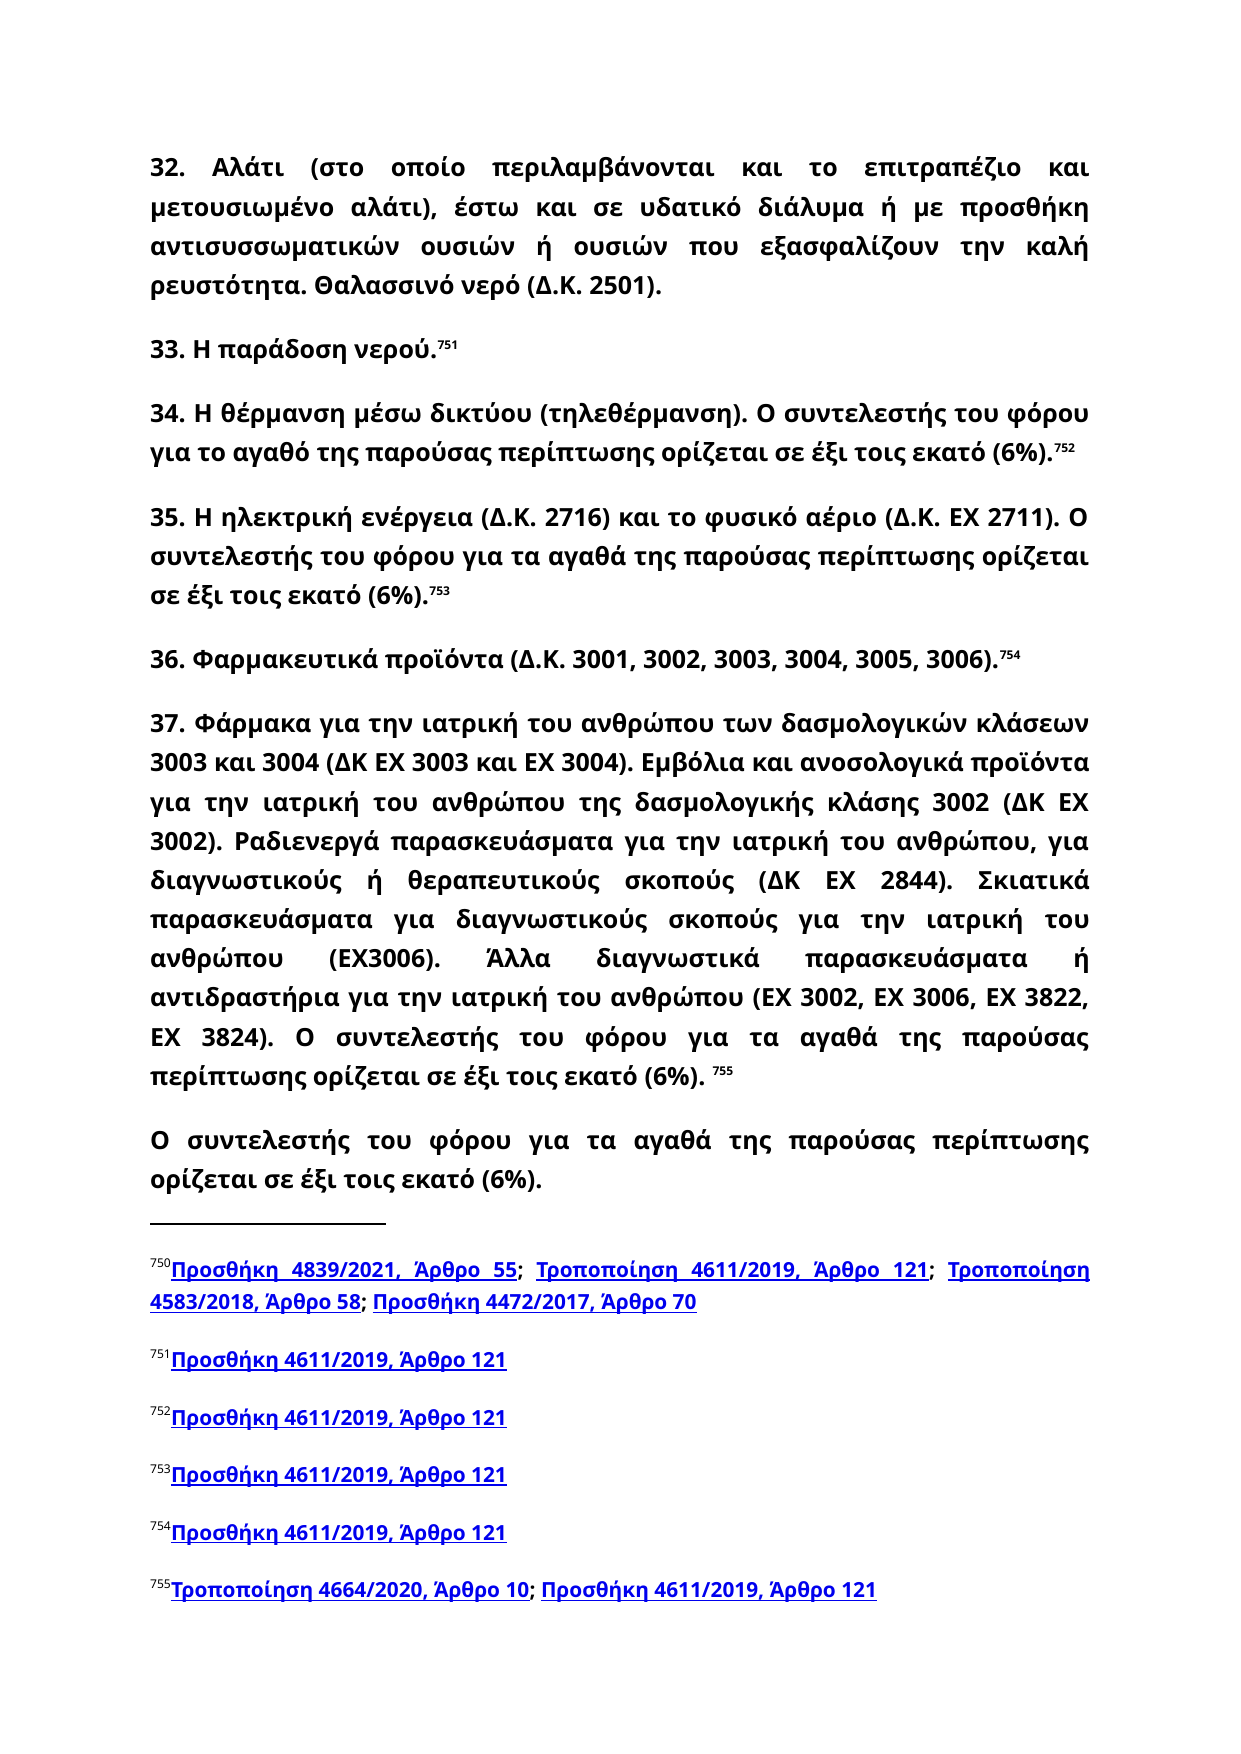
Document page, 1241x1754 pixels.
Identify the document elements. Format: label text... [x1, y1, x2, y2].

text Προσθήκη 4839/2021, Άρθρο 55; Τροποποίηση 4611/2019, Άρθρο 121; Τροποποίηση 4583/2018, Άρθρο 58; Προσθήκη 4472/2017, Άρθρο 70 [150, 1255, 1090, 1316]
text Προσθήκη 4611/2019, Άρθρο 121 [150, 1460, 1090, 1489]
text Προσθήκη 4611/2019, Άρθρο 121 [150, 1403, 1090, 1431]
text 33. Η παράδοση νερού. [150, 332, 1090, 366]
text Τροποποίηση 4664/2020, Άρθρο 10; Προσθήκη 4611/2019, Άρθρο 121 [150, 1576, 1090, 1604]
text Προσθήκη 4611/2019, Άρθρο 121 [150, 1345, 1090, 1373]
text Ο συντελεστής του φόρου για τα αγαθά της παρούσας περίπτωσης ορίζεται σε έξι τοις εκατό (6%). [150, 1122, 1090, 1196]
text 32. Αλάτι (στο οποίο περιλαμβάνονται και το επιτραπέζιο και μετουσιωμένο αλάτι), έστω και σε υδατικό διάλυμα ή με προσθήκη αντισυσσωματικών ουσιών ή ουσιών που εξασφαλίζουν την καλή ρευστότητα. Θαλασσινό νερό (Δ.Κ. 2501). [150, 150, 1090, 302]
text Προσθήκη 4611/2019, Άρθρο 121 [150, 1518, 1090, 1546]
text 35. Η ηλεκτρική ενέργεια (Δ.Κ. 2716) και το φυσικό αέριο (Δ.Κ. ΕΧ 2711). Ο συντελεστής του φόρου για τα αγαθά της παρούσας περίπτωσης ορίζεται σε έξι τοις εκατό (6%). [150, 499, 1090, 612]
text 37. Φάρμακα για την ιατρική του ανθρώπου των δασμολογικών κλάσεων 3003 και 3004 (ΔΚ ΕΧ 3003 και ΕΧ 3004). Εμβόλια και ανοσολογικά προϊόντα για την ιατρική του ανθρώπου της δασμολογικής κλάσης 3002 (ΔΚ ΕΧ 3002). Ραδιενεργά παρασκευάσματα για την ιατρική του ανθρώπου, για διαγνωστικούς ή θεραπευτικούς σκοπούς (ΔΚ ΕΧ 2844). Σκιατικά παρασκευάσματα για διαγνωστικούς σκοπούς για την ιατρική του ανθρώπου (ΕΧ3006). Άλλα διαγνωστικά παρασκευάσματα ή αντιδραστήρια για την ιατρική του ανθρώπου (ΕΧ 3002, ΕΧ 3006, ΕΧ 3822, ΕΧ 3824). Ο συντελεστής του φόρου για τα αγαθά της παρούσας περίπτωσης ορίζεται σε έξι τοις εκατό (6%). [150, 706, 1090, 1092]
text 36. Φαρμακευτικά προϊόντα (Δ.Κ. 3001, 3002, 3003, 3004, 3005, 3006). [150, 642, 1090, 676]
text 34. Η θέρμανση μέσω δικτύου (τηλεθέρμανση). Ο συντελεστής του φόρου για το αγαθό της παρούσας περίπτωσης ορίζεται σε έξι τοις εκατό (6%). [150, 396, 1090, 469]
